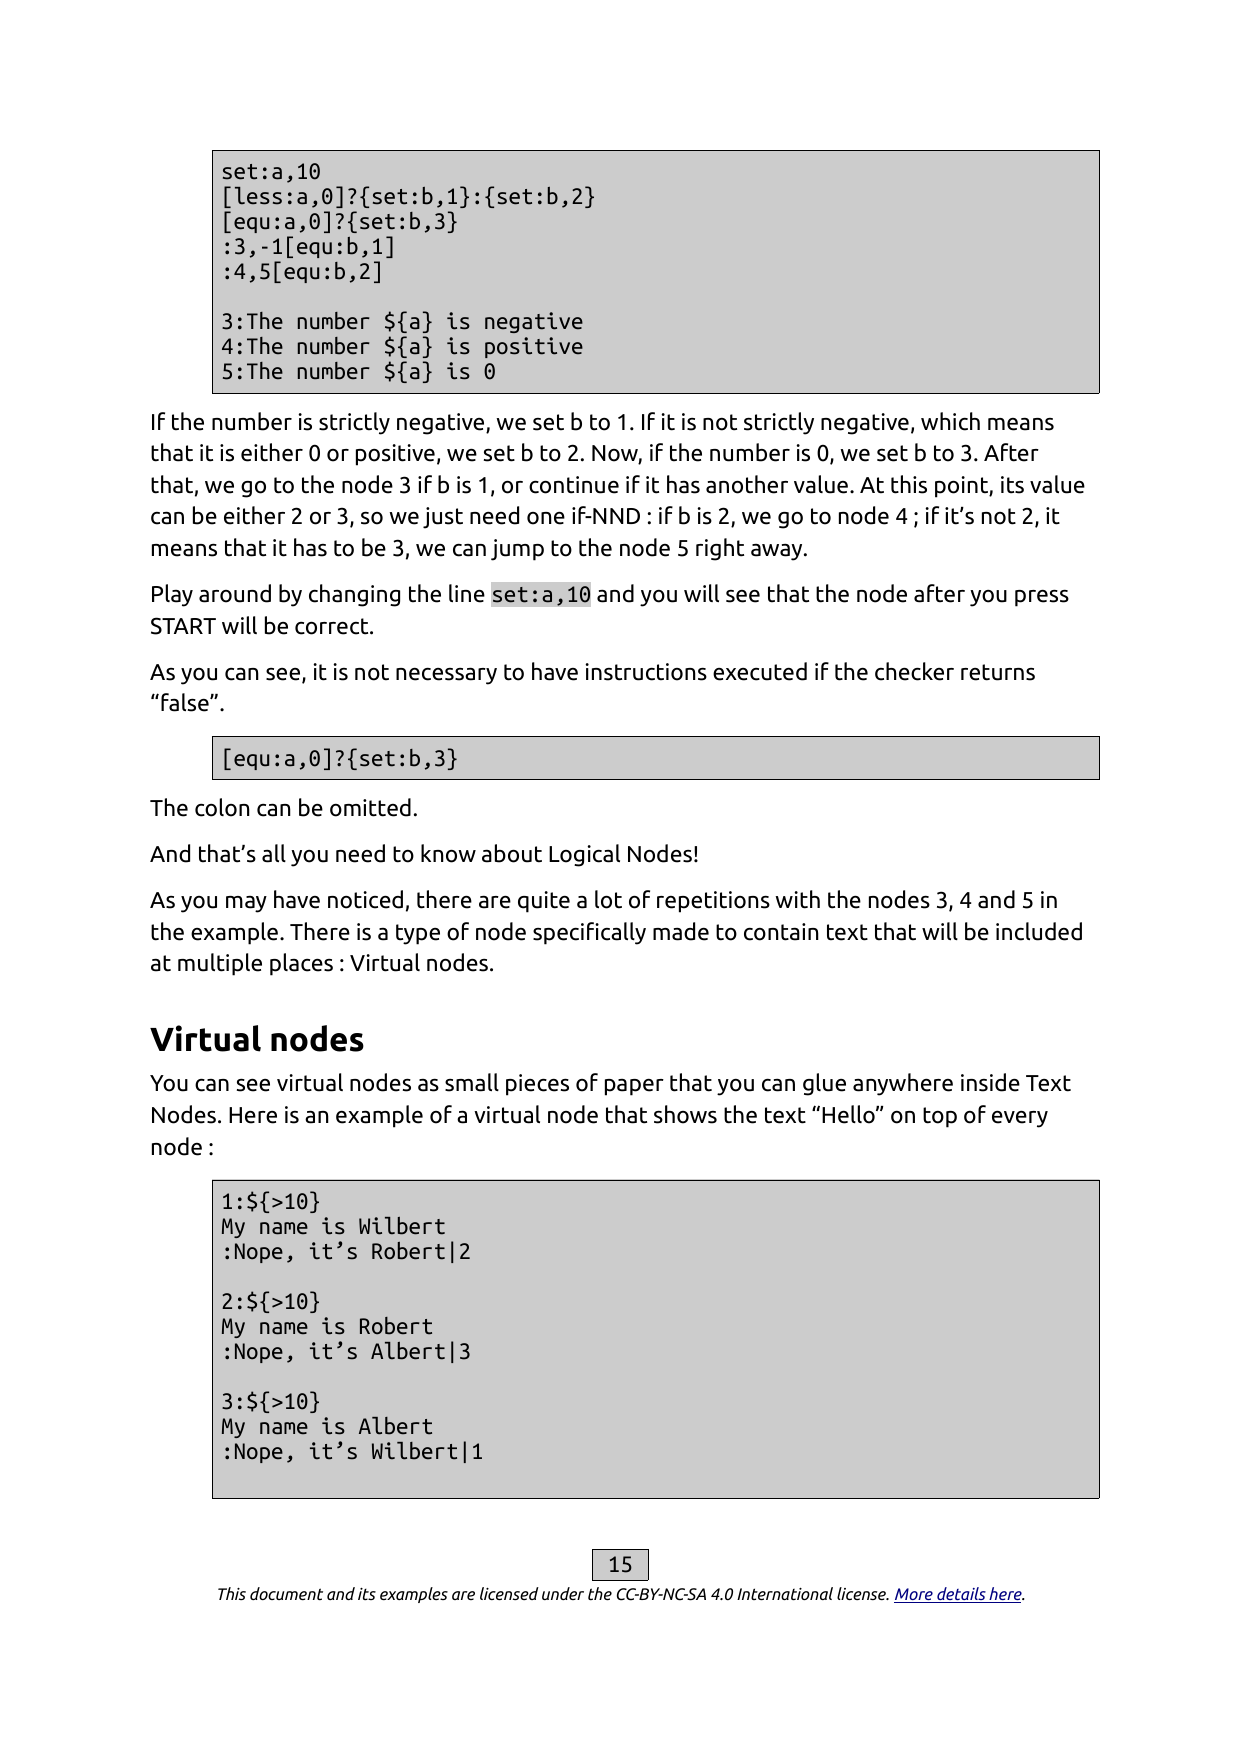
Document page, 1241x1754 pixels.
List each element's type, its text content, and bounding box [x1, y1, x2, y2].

text 2:${>10} [213, 1279, 1099, 1304]
text [equ:a,0]?{set:b,3} [213, 200, 1099, 225]
text If the number is strictly negative, we set b to 1. If it is not strictly negative, which means that it is either 0 or positive, we set b to 2. Now, if the number is 0, we set b to 3. After that, we go to the node 3 if b is 1, or continue if it has another value. At this point, its value can be either 2 or 3, so we just need one if-NND : if b is 2, we go to node 4 ; if it’s not 2, it means that it has to be 3, we can jump to the node 5 right away. [150, 408, 1090, 561]
text :3,-1[equ:b,1] [213, 225, 1099, 250]
text My name is Robert [213, 1304, 1099, 1329]
text 1:${>10} [213, 1181, 1099, 1204]
text :Nope, it’s Wilbert|1 [213, 1429, 1099, 1454]
text :Nope, it’s Albert|3 [213, 1329, 1099, 1354]
text 3:${>10} [213, 1379, 1099, 1404]
text And that’s all you need to know about Logical Nodes! [150, 841, 1090, 867]
text You can see virtual nodes as small pieces of paper that you can glue anywhere inside Text Nodes. Here is an example of a virtual node that shows the text “Hello” on top of every node : [150, 1070, 1090, 1159]
text Play around by changing the line set:a,10 and you will see that the node after you press START will be correct. [150, 581, 1090, 638]
text 4:The number ${a} is positive [213, 325, 1099, 350]
text :4,5[equ:b,2] [213, 250, 1099, 275]
text [equ:a,0]?{set:b,3} [213, 737, 1099, 779]
text As you can see, it is not necessary to have instructions executed if the checker returns “false”. [150, 658, 1090, 716]
text 5:The number ${a} is 0 [213, 350, 1099, 393]
text :Nope, it’s Robert|2 [213, 1229, 1099, 1254]
text As you may have noticed, there are quite a lot of repetitions with the nodes 3, 4 and 5 in the example. There is a type of node specifically made to contain text that will be included at multiple places : Virtual nodes. [150, 887, 1090, 976]
text The colon can be omitted. [150, 794, 1090, 821]
text My name is Wilbert [213, 1204, 1099, 1229]
subtitle Virtual nodes [150, 1019, 1090, 1057]
text [less:a,0]?{set:b,1}:{set:b,2} [213, 175, 1099, 200]
text My name is Albert [213, 1404, 1099, 1429]
text set:a,10 [213, 151, 1099, 175]
text 3:The number ${a} is negative [213, 300, 1099, 325]
